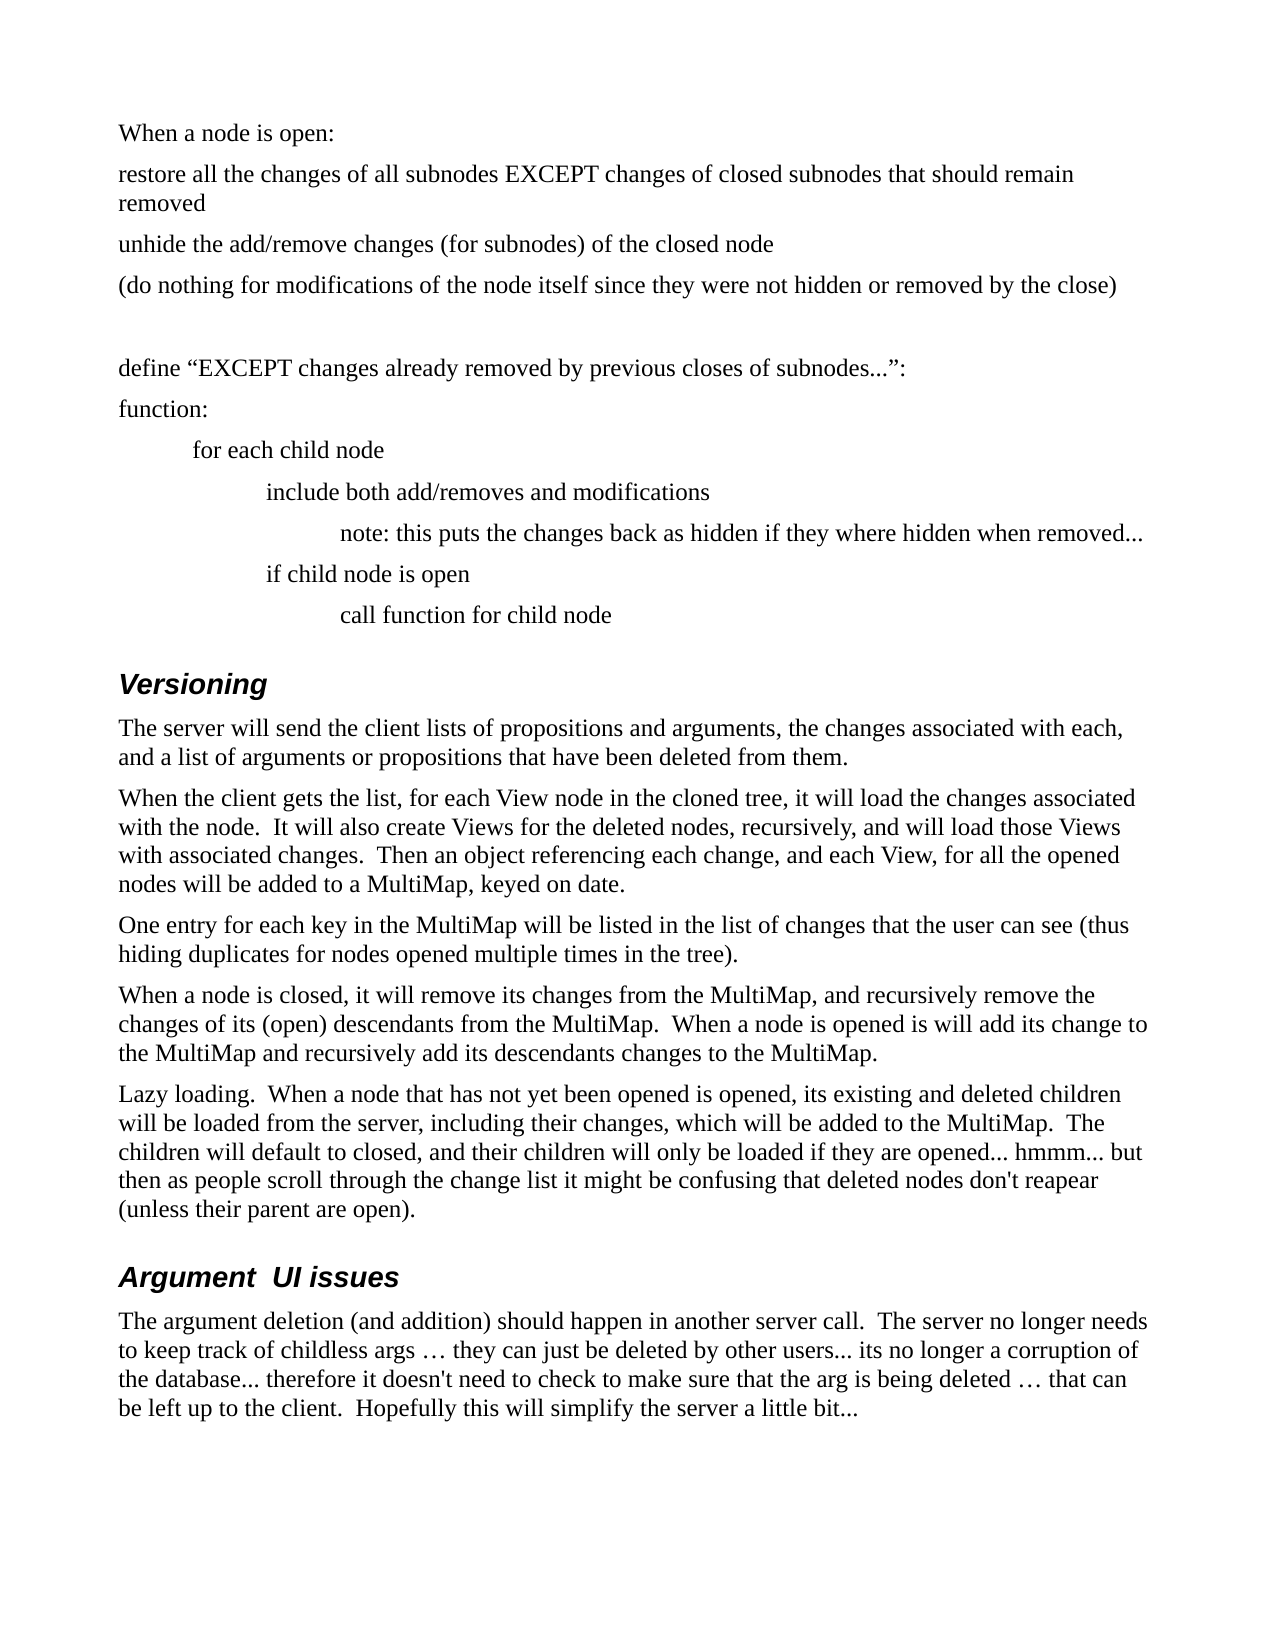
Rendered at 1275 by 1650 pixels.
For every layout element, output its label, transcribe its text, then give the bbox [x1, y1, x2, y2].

text function: [118, 394, 1157, 423]
text define “EXCEPT changes already removed by previous closes of subnodes...”: [118, 353, 1157, 382]
text note: this puts the changes back as hidden if they where hidden when removed... [340, 518, 1157, 547]
text When a node is open: [118, 118, 1157, 147]
text unhide the add/remove changes (for subnodes) of the closed node [118, 229, 1157, 258]
text for each child node [192, 436, 1157, 464]
text include both add/removes and modifications [266, 477, 1157, 506]
text Lazy loading. When a node that has not yet been opened is opened, its existing and deleted children will be loaded from the server, including their changes, which will be added to the MultiMap. The children will default to closed, and their children will only be loaded if they are opened... hmmm... but then as people scroll through the change list it might be confusing that deleted nodes don't reapear (unless their parent are open). [118, 1079, 1157, 1223]
subtitle Versioning [118, 667, 1157, 700]
text (do nothing for modifications of the node itself since they were not hidden or removed by the close) [118, 271, 1157, 299]
text When a node is closed, it will remove its changes from the MultiMap, and recursively remove the changes of its (open) descendants from the MultiMap. When a node is opened is will add its change to the MultiMap and recursively add its descendants changes to the MultiMap. [118, 980, 1157, 1067]
text One entry for each key in the MultiMap will be listed in the list of changes that the user can see (thus hiding duplicates for nodes opened multiple times in the tree). [118, 910, 1157, 968]
text The server will send the client lists of propositions and arguments, the changes associated with each, and a list of arguments or propositions that have been deleted from them. [118, 713, 1157, 770]
subtitle Argument UI issues [118, 1260, 1157, 1294]
text if child node is open [266, 559, 1157, 588]
text call function for child node [340, 601, 1157, 629]
text restore all the changes of all subnodes EXCEPT changes of closed subnodes that should remain removed [118, 159, 1157, 217]
text The argument deletion (and addition) should happen in another server call. The server no longer needs to keep track of childless args … they can just be deleted by other users... its no longer a corruption of the database... therefore it doesn't need to check to make sure that the arg is being deleted … that can be left up to the client. Hopefully this will simplify the server a little bit... [118, 1306, 1157, 1421]
text When the client gets the list, for each View node in the cloned tree, it will load the changes associated with the node. It will also create Views for the deleted nodes, recursively, and will load those Views with associated changes. Then an object referencing each change, and each View, for all the opened nodes will be added to a MultiMap, keyed on date. [118, 783, 1157, 898]
